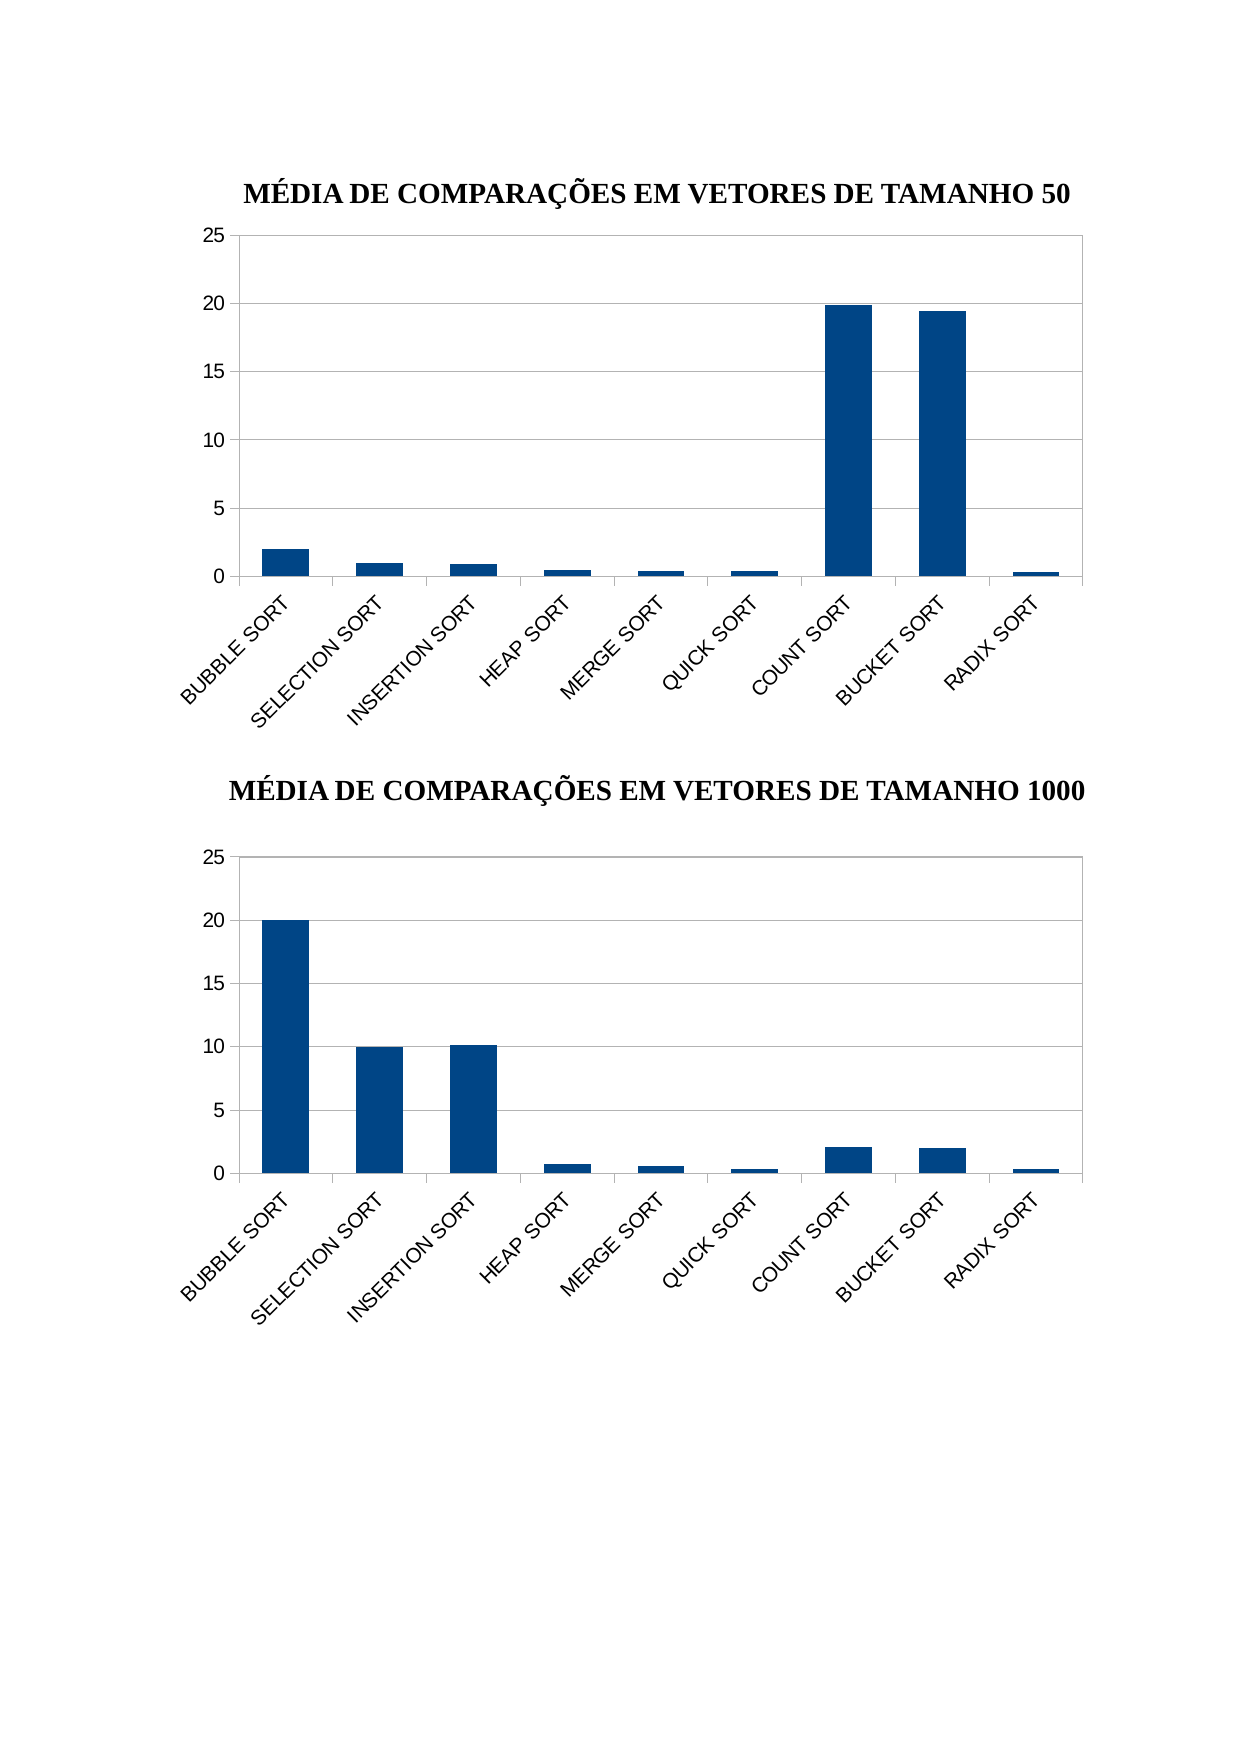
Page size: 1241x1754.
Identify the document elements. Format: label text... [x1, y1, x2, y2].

text MÉDIA DE COMPARAÇÕES EM VETORES DE TAMANHO 1000 [118, 773, 1122, 807]
text MÉDIA DE COMPARAÇÕES EM VETORES DE TAMANHO 50 [118, 176, 1122, 210]
